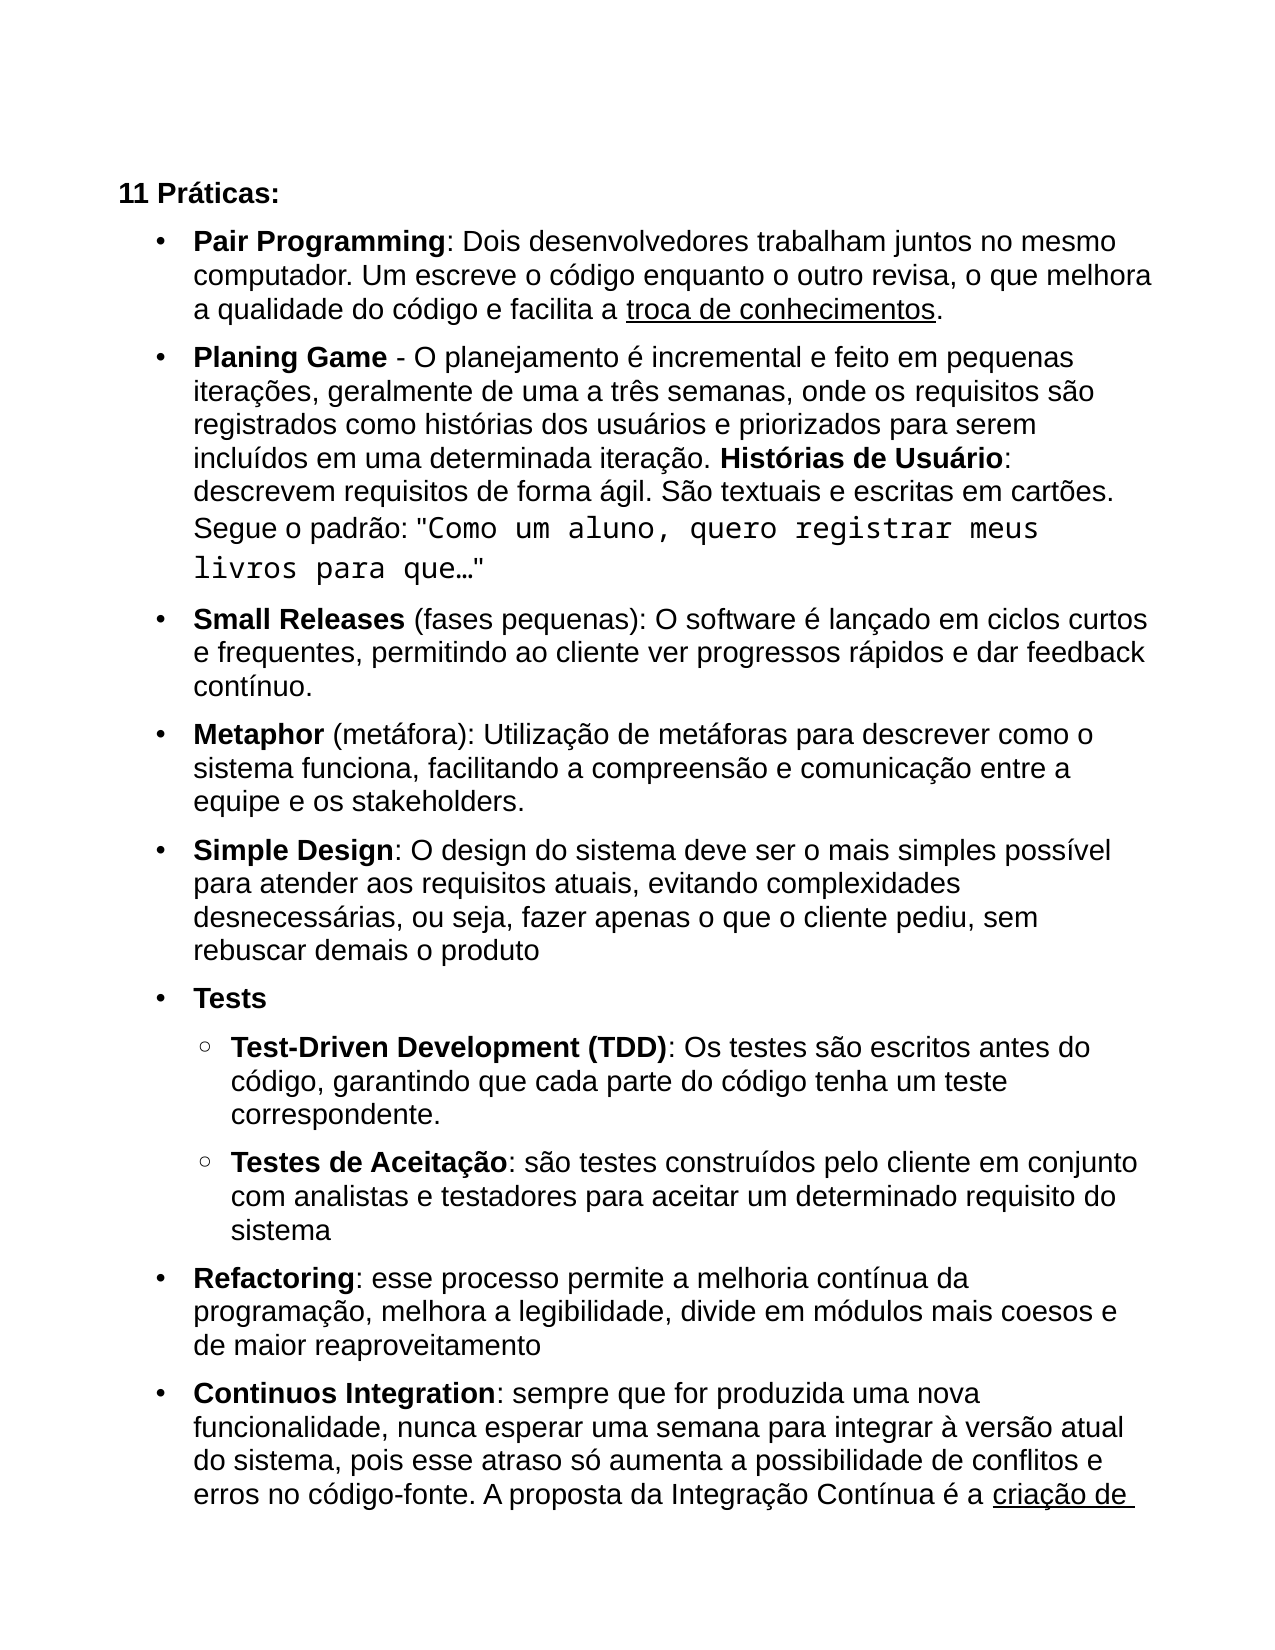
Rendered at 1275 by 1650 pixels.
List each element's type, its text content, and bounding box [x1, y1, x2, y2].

list Planing Game - O planejamento é incremental e feito em pequenas iterações, geralmente de uma a três semanas, onde os requisitos são registrados como histórias dos usuários e priorizados para serem incluídos em uma determinada iteração. Histórias de Usuário: descrevem requisitos de forma ágil. São textuais e escritas em cartões. Segue o padrão: "Como um aluno, quero registrar meus livros para que…" [156, 340, 1157, 587]
list Continuos Integration: sempre que for produzida uma nova funcionalidade, nunca esperar uma semana para integrar à versão atual do sistema, pois esse atraso só aumenta a possibilidade de conflitos e erros no código-fonte. A proposta da Integração Contínua é a criação de [156, 1376, 1157, 1511]
list Testes de Aceitação: são testes construídos pelo cliente em conjunto com analistas e testadores para aceitar um determinado requisito do sistema [193, 1145, 1157, 1246]
list Test-Driven Development (TDD): Os testes são escritos antes do código, garantindo que cada parte do código tenha um teste correspondente. [193, 1030, 1157, 1131]
list Refactoring: esse processo permite a melhoria contínua da programação, melhora a legibilidade, divide em módulos mais coesos e de maior reaproveitamento [156, 1261, 1157, 1362]
list Simple Design: O design do sistema deve ser o mais simples possível para atender aos requisitos atuais, evitando complexidades desnecessárias, ou seja, fazer apenas o que o cliente pediu, sem rebuscar demais o produto [156, 833, 1157, 967]
list Tests [156, 982, 1157, 1015]
list Metaphor (metáfora): Utilização de metáforas para descrever como o sistema funciona, facilitando a compreensão e comunicação entre a equipe e os stakeholders. [156, 717, 1157, 818]
list Pair Programming: Dois desenvolvedores trabalham juntos no mesmo computador. Um escreve o código enquanto o outro revisa, o que melhora a qualidade do código e facilita a troca de conhecimentos. [156, 224, 1157, 325]
text 11 Práticas: [118, 176, 1157, 210]
list Small Releases (fases pequenas): O software é lançado em ciclos curtos e frequentes, permitindo ao cliente ver progressos rápidos e dar feedback contínuo. [156, 602, 1157, 703]
